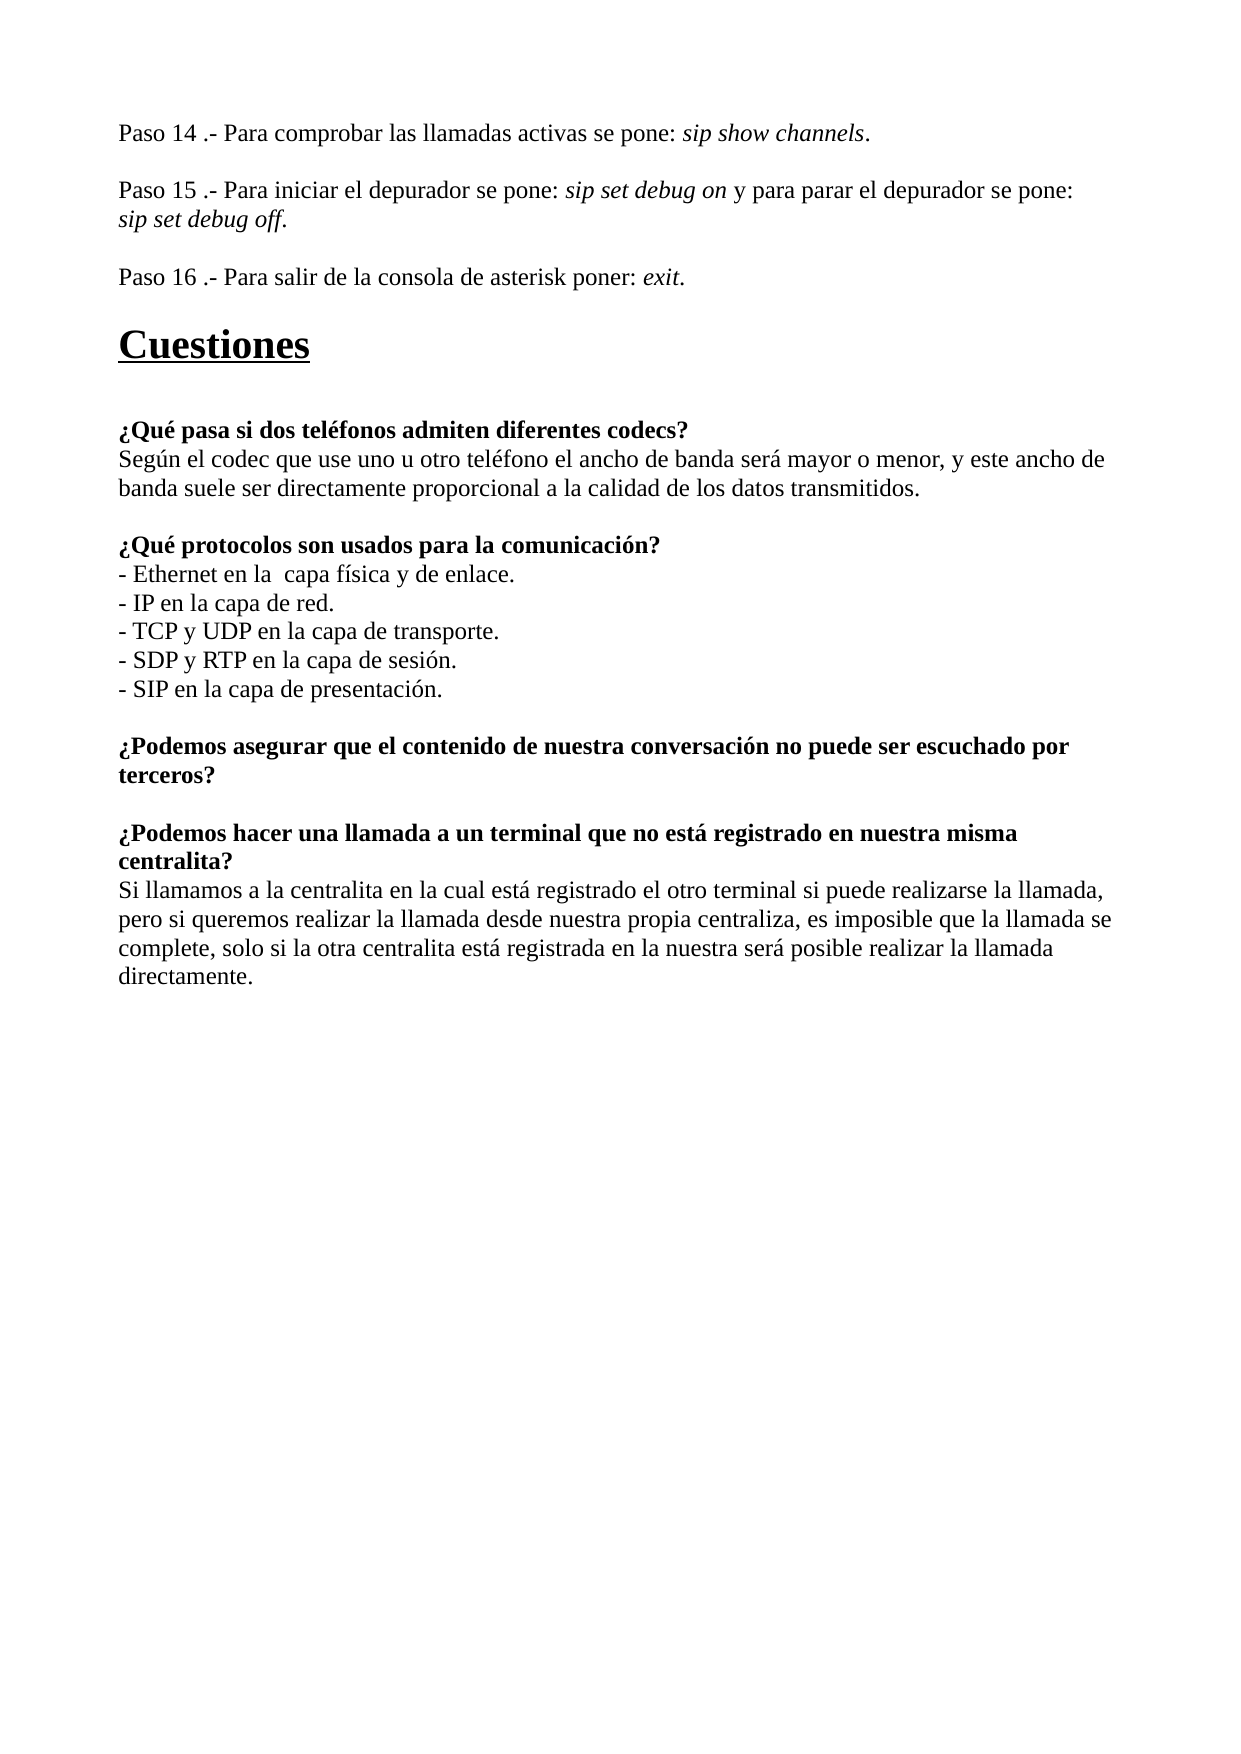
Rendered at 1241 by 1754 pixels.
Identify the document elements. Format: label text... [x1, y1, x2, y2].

text sip set debug off. [118, 204, 1122, 233]
text Paso 16 .- Para salir de la consola de asterisk poner: exit. [118, 262, 1122, 291]
text ¿Qué protocolos son usados para la comunicación? [118, 530, 1122, 559]
text Paso 15 .- Para iniciar el depurador se pone: sip set debug on y para parar el depurador se pone: [118, 176, 1122, 204]
text Paso 14 .- Para comprobar las llamadas activas se pone: sip show channels. [118, 118, 1122, 147]
text Según el codec que use uno u otro teléfono el ancho de banda será mayor o menor, y este ancho de banda suele ser directamente proporcional a la calidad de los datos transmitidos. [118, 444, 1122, 501]
text ¿Podemos hacer una llamada a un terminal que no está registrado en nuestra misma centralita? [118, 818, 1122, 875]
text - SDP y RTP en la capa de sesión. [118, 645, 1122, 674]
text Cuestiones [118, 319, 1122, 367]
text - TCP y UDP en la capa de transporte. [118, 616, 1122, 645]
text - IP en la capa de red. [118, 588, 1122, 616]
text Si llamamos a la centralita en la cual está registrado el otro terminal si puede realizarse la llamada, pero si queremos realizar la llamada desde nuestra propia centraliza, es imposible que la llamada se complete, solo si la otra centralita está registrada en la nuestra será posible realizar la llamada directamente. [118, 875, 1122, 990]
text ¿Qué pasa si dos teléfonos admiten diferentes codecs? [118, 415, 1122, 444]
text - Ethernet en la capa física y de enlace. [118, 559, 1122, 588]
text ¿Podemos asegurar que el contenido de nuestra conversación no puede ser escuchado por terceros? [118, 731, 1122, 789]
text - SIP en la capa de presentación. [118, 674, 1122, 703]
